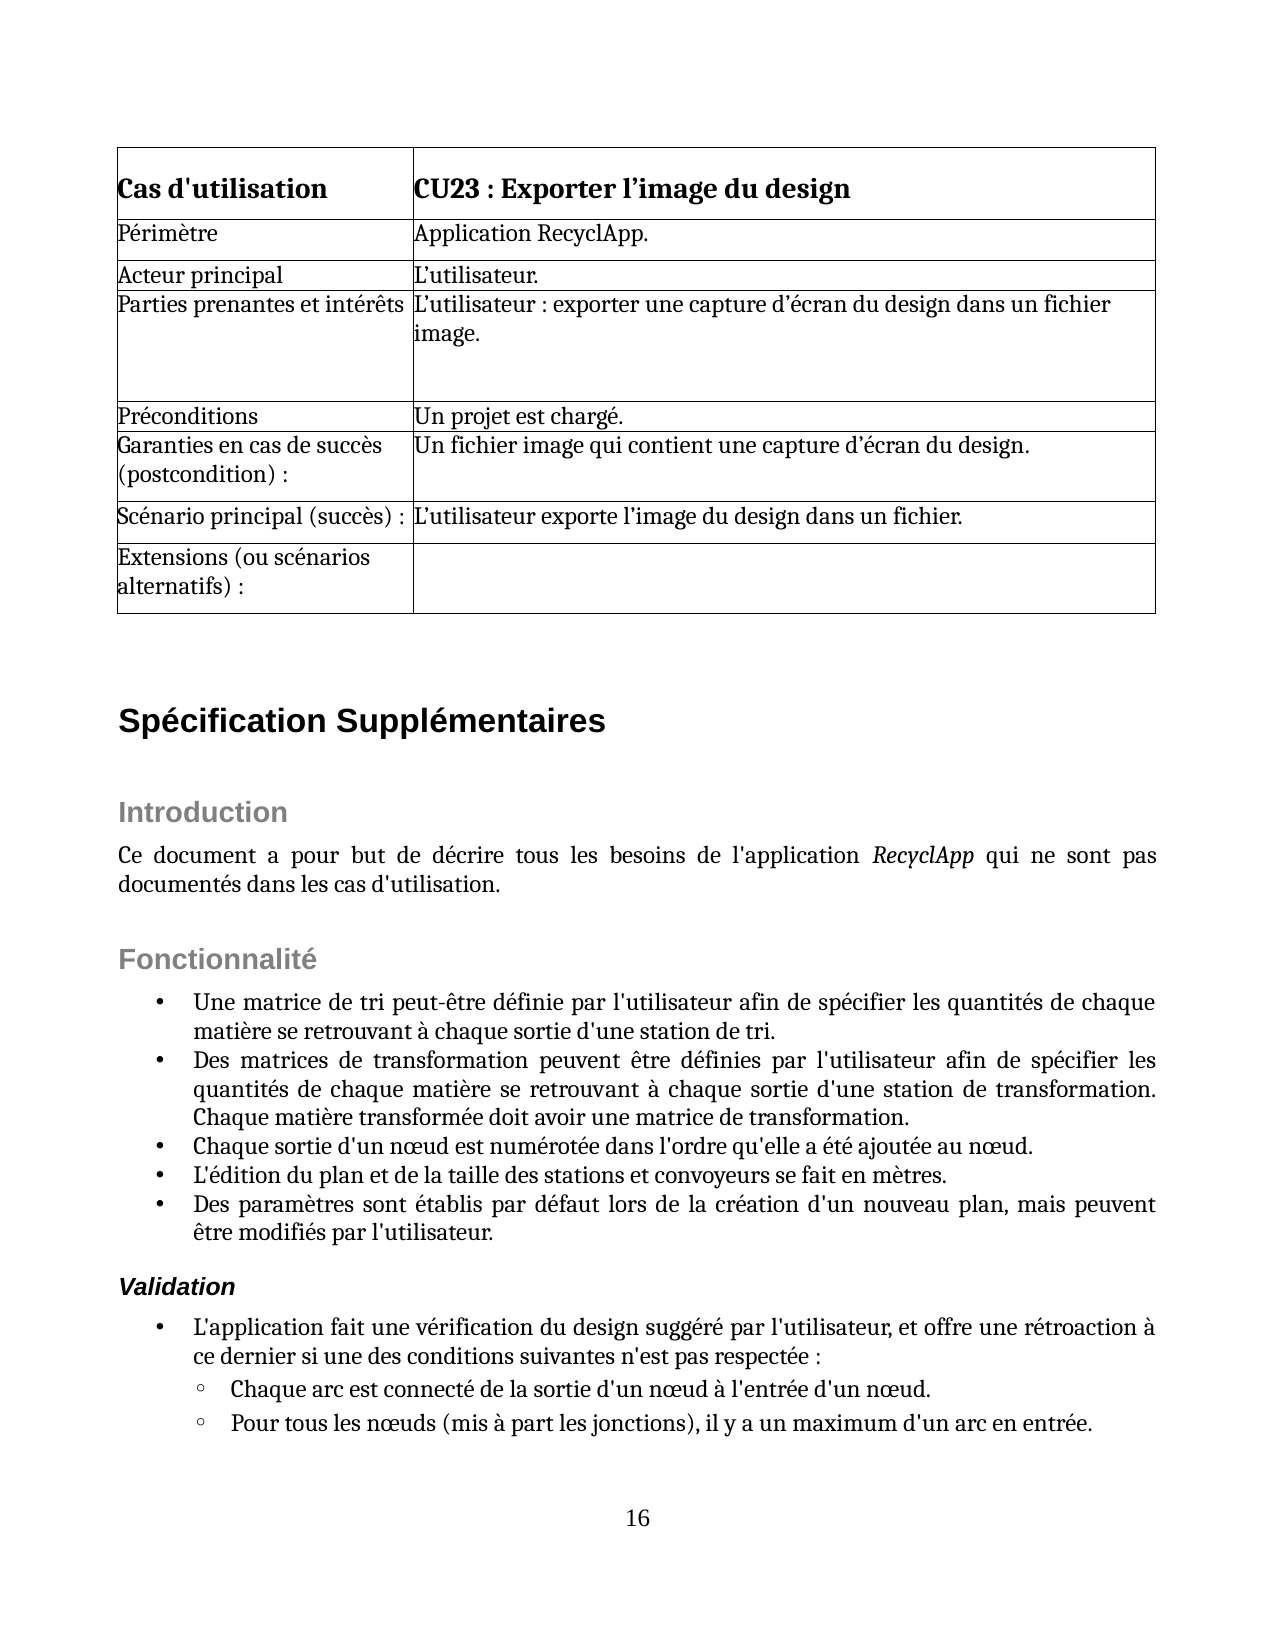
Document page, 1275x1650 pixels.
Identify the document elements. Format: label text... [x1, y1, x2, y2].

table_cell Extensions (ou scénarios alternatifs) : [118, 544, 413, 613]
table_cell Application RecyclApp. [414, 220, 1155, 260]
list Des paramètres sont établis par défaut lors de la création d'un nouveau plan, mais peuvent être modifiés par l'utilisateur. [156, 1189, 1157, 1247]
list L'édition du plan et de la taille des stations et convoyeurs se fait en mètres. [156, 1161, 1157, 1189]
subtitle Introduction [118, 795, 1157, 829]
table_cell Garanties en cas de succès (postcondition) : [118, 432, 413, 501]
table_cell [414, 544, 1155, 613]
text Ce document a pour but de décrire tous les besoins de l'application RecyclApp qui ne sont pas documentés dans les cas d'utilisation. [118, 841, 1157, 899]
subtitle Fonctionnalité [118, 942, 1157, 976]
list Chaque sortie d'un nœud est numérotée dans l'ordre qu'elle a été ajoutée au nœud. [156, 1132, 1157, 1161]
table_cell Un fichier image qui contient une capture d’écran du design. [414, 432, 1155, 501]
subtitle Validation [118, 1272, 1157, 1301]
list L'application fait une vérification du design suggéré par l'utilisateur, et offre une rétroaction à ce dernier si une des conditions suivantes n'est pas respectée : [156, 1313, 1157, 1371]
table_cell Scénario principal (succès) : [118, 502, 413, 543]
table_cell Parties prenantes et intérêts [118, 291, 413, 401]
table_cell L’utilisateur : exporter une capture d’écran du design dans un fichier image. [414, 291, 1155, 401]
table_cell Périmètre [118, 220, 413, 260]
table_cell L’utilisateur. [414, 261, 1155, 289]
table_header CU23 : Exporter l’image du design [414, 148, 1155, 218]
table_cell Préconditions [118, 402, 413, 431]
list Chaque arc est connecté de la sortie d'un nœud à l'entrée d'un nœud. [193, 1371, 1157, 1405]
table_cell L’utilisateur exporte l’image du design dans un fichier. [414, 502, 1155, 543]
table_header Cas d'utilisation [118, 148, 413, 218]
list Une matrice de tri peut-être définie par l'utilisateur afin de spécifier les quantités de chaque matière se retrouvant à chaque sortie d'une station de tri. [156, 988, 1157, 1046]
list Des matrices de transformation peuvent être définies par l'utilisateur afin de spécifier les quantités de chaque matière se retrouvant à chaque sortie d'une station de transformation. Chaque matière transformée doit avoir une matrice de transformation. [156, 1046, 1157, 1132]
table_cell Un projet est chargé. [414, 402, 1155, 431]
list Pour tous les nœuds (mis à part les jonctions), il y a un maximum d'un arc en entrée. [193, 1405, 1157, 1439]
table_cell Acteur principal [118, 261, 413, 289]
subtitle Spécification Supplémentaires [118, 701, 1157, 739]
